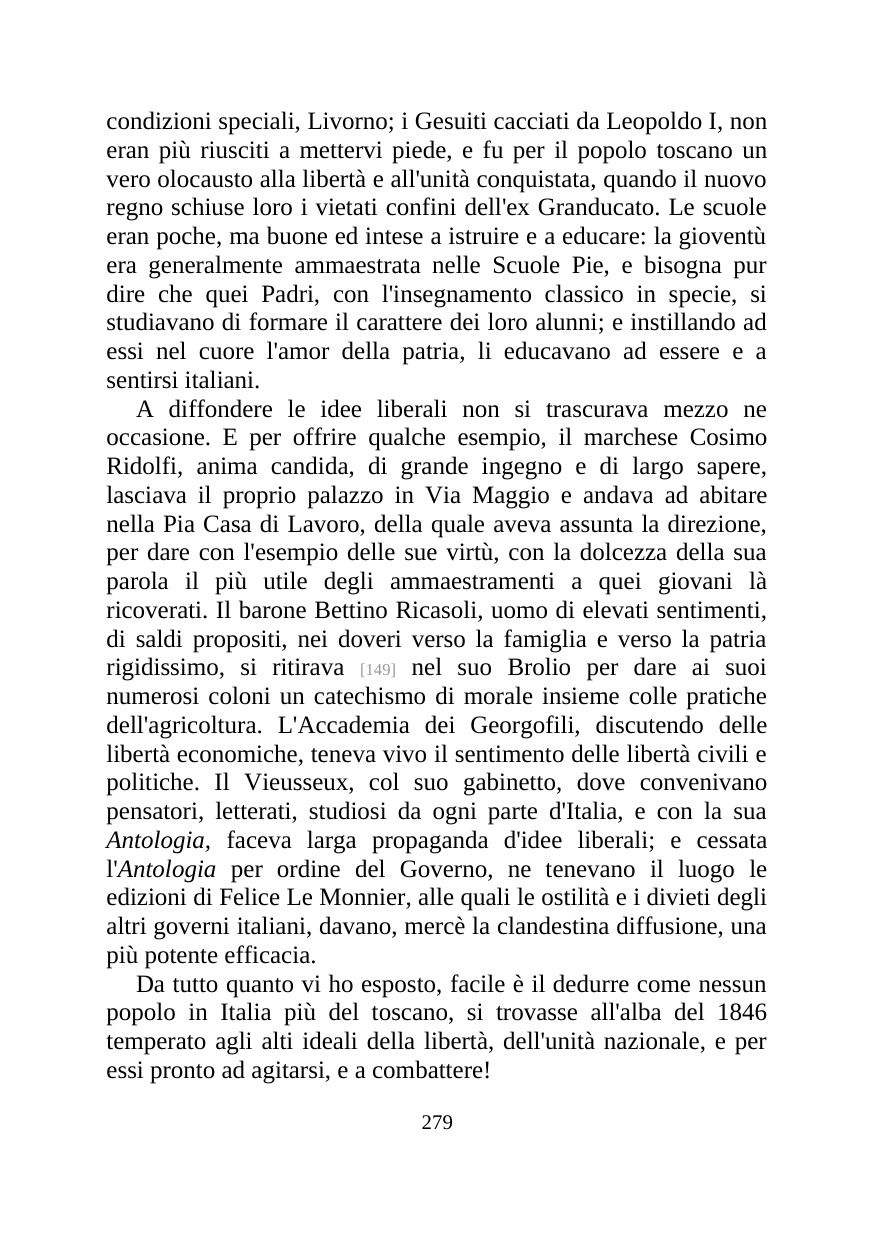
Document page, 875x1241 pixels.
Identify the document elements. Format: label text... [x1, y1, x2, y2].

text condizioni speciali, Livorno; i Gesuiti cacciati da Leopoldo I, non eran più riusciti a mettervi piede, e fu per il popolo toscano un vero olocausto alla libertà e all'unità conquistata, quando il nuovo regno schiuse loro i vietati confini dell'ex Granducato. Le scuole eran poche, ma buone ed intese a istruire e a educare: la gioventù era generalmente ammaestrata nelle Scuole Pie, e bisogna pur dire che quei Padri, con l'insegnamento classico in specie, si studiavano di formare il carattere dei loro alunni; e instillando ad essi nel cuore l'amor della patria, li educavano ad essere e a sentirsi italiani. [106, 106, 768, 394]
text A diffondere le idee liberali non si trascurava mezzo ne occasione. E per offrire qualche esempio, il marchese Cosimo Ridolfi, anima candida, di grande ingegno e di largo sapere, lasciava il proprio palazzo in Via Maggio e andava ad abitare nella Pia Casa di Lavoro, della quale aveva assunta la direzione, per dare con l'esempio delle sue virtù, con la dolcezza della sua parola il più utile degli ammaestramenti a quei giovani là ricoverati. Il barone Bettino Ricasoli, uomo di elevati sentimenti, di saldi propositi, nei doveri verso la famiglia e verso la patria rigidissimo, si ritirava [149] nel suo Brolio per dare ai suoi numerosi coloni un catechismo di morale insieme colle pratiche dell'agricoltura. L'Accademia dei Georgofili, discutendo delle libertà economiche, teneva vivo il sentimento delle libertà civili e politiche. Il Vieusseux, col suo gabinetto, dove convenivano pensatori, letterati, studiosi da ogni parte d'Italia, e con la sua Antologia, faceva larga propaganda d'idee liberali; e cessata l'Antologia per ordine del Governo, ne tenevano il luogo le edizioni di Felice Le Monnier, alle quali le ostilità e i divieti degli altri governi italiani, davano, mercè la clandestina diffusione, una più potente efficacia. [106, 394, 768, 969]
text Da tutto quanto vi ho esposto, facile è il dedurre come nessun popolo in Italia più del toscano, si trovasse all'alba del 1846 temperato agli alti ideali della libertà, dell'unità nazionale, e per essi pronto ad agitarsi, e a combattere! [106, 969, 768, 1084]
